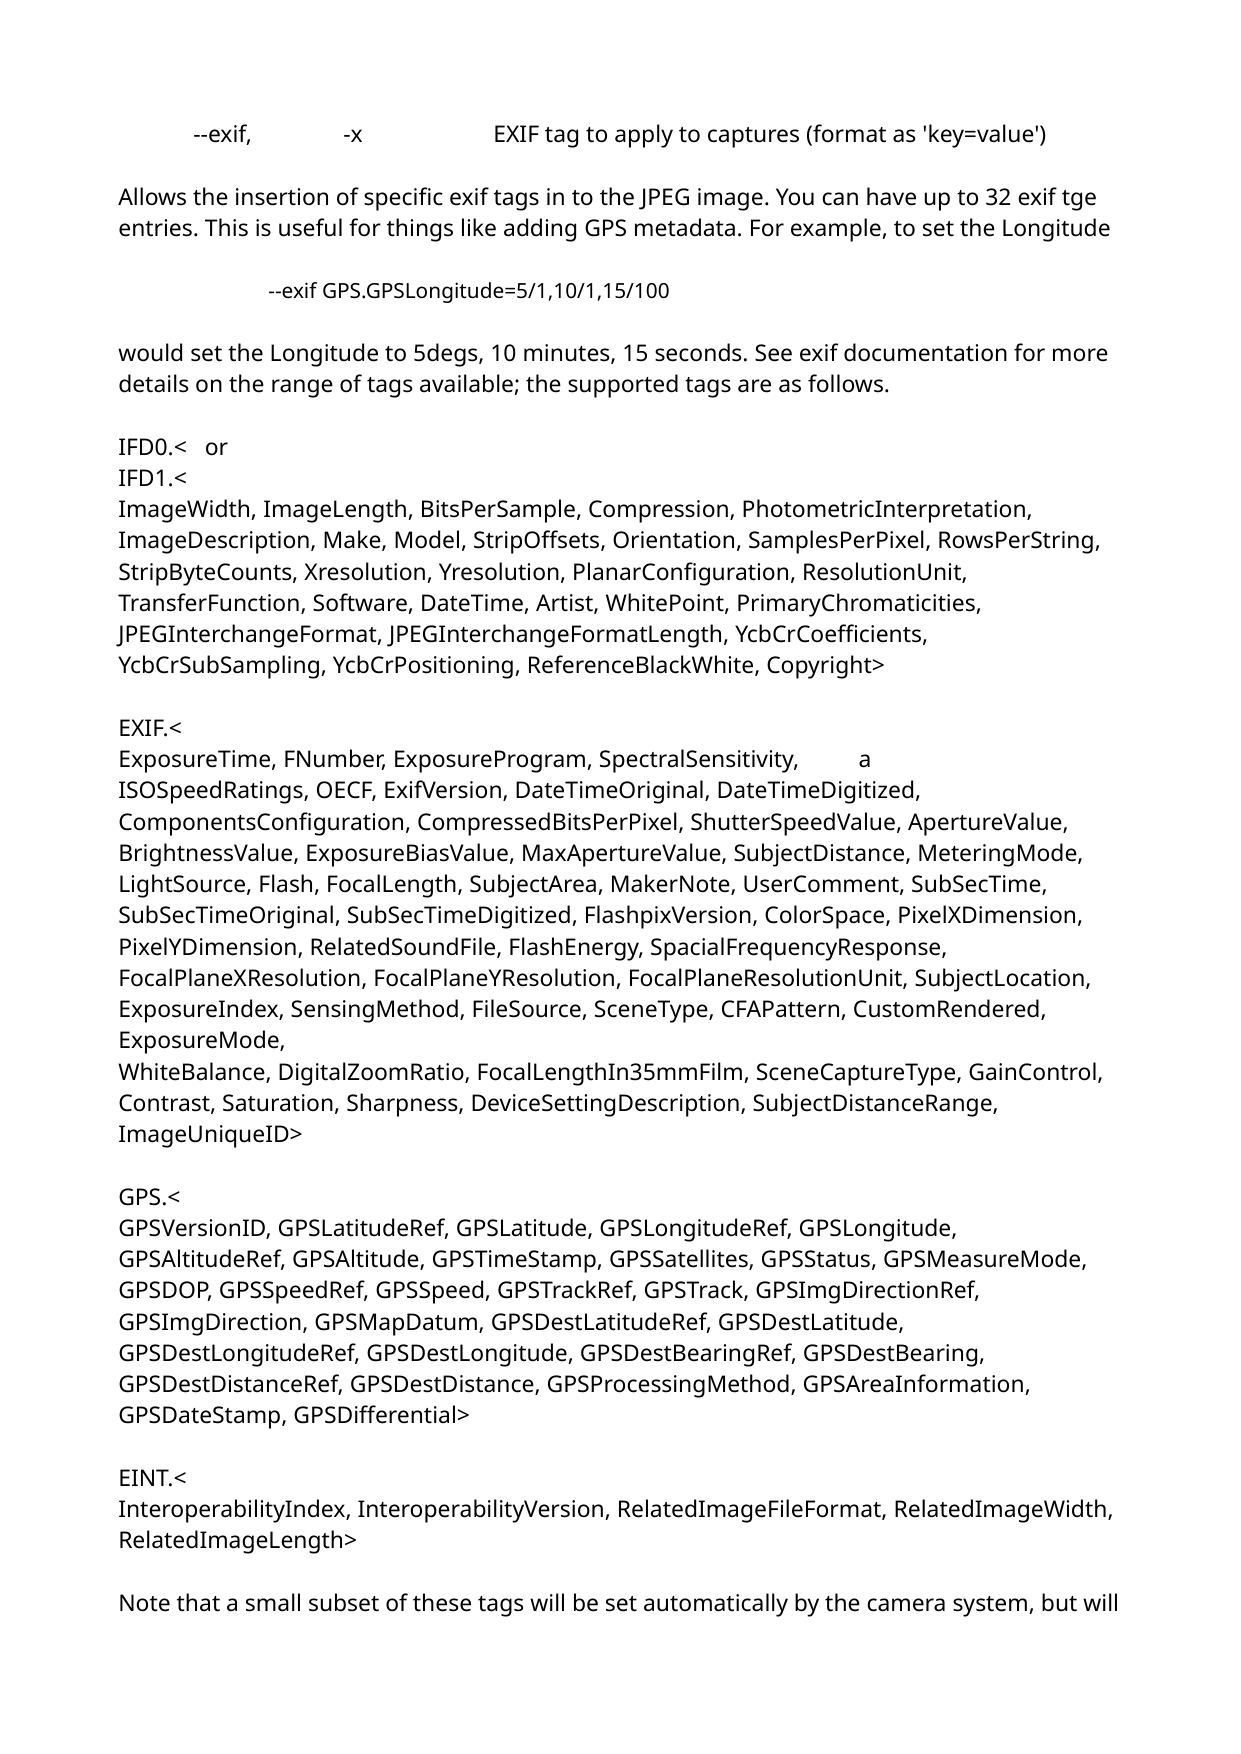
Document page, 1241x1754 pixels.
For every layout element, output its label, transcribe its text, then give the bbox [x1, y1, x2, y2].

text --exif GPS.GPSLongitude=5/1,10/1,15/100 [118, 274, 1122, 306]
text Allows the insertion of specific exif tags in to the JPEG image. You can have up to 32 exif tge entries. This is useful for things like adding GPS metadata. For example, to set the Longitude [118, 181, 1122, 243]
text EXIF.< [118, 712, 1122, 743]
text --exif, -x EXIF tag to apply to captures (format as 'key=value') [118, 118, 1122, 149]
text ISOSpeedRatings, OECF, ExifVersion, DateTimeOriginal, DateTimeDigitized, ComponentsConfiguration, CompressedBitsPerPixel, ShutterSpeedValue, ApertureValue, BrightnessValue, ExposureBiasValue, MaxApertureValue, SubjectDistance, MeteringMode, LightSource, Flash, FocalLength, SubjectArea, MakerNote, UserComment, SubSecTime, SubSecTimeOriginal, SubSecTimeDigitized, FlashpixVersion, ColorSpace, PixelXDimension, PixelYDimension, RelatedSoundFile, FlashEnergy, SpacialFrequencyResponse, FocalPlaneXResolution, FocalPlaneYResolution, FocalPlaneResolutionUnit, SubjectLocation, ExposureIndex, SensingMethod, FileSource, SceneType, CFAPattern, CustomRendered, ExposureMode, [118, 774, 1122, 1056]
text IFD0.< or [118, 431, 1122, 462]
text GPS.< [118, 1181, 1122, 1212]
text GPSVersionID, GPSLatitudeRef, GPSLatitude, GPSLongitudeRef, GPSLongitude, GPSAltitudeRef, GPSAltitude, GPSTimeStamp, GPSSatellites, GPSStatus, GPSMeasureMode, GPSDOP, GPSSpeedRef, GPSSpeed, GPSTrackRef, GPSTrack, GPSImgDirectionRef, GPSImgDirection, GPSMapDatum, GPSDestLatitudeRef, GPSDestLatitude, GPSDestLongitudeRef, GPSDestLongitude, GPSDestBearingRef, GPSDestBearing, GPSDestDistanceRef, GPSDestDistance, GPSProcessingMethod, GPSAreaInformation, GPSDateStamp, GPSDifferential> [118, 1212, 1122, 1431]
text WhiteBalance, DigitalZoomRatio, FocalLengthIn35mmFilm, SceneCaptureType, GainControl, Contrast, Saturation, Sharpness, DeviceSettingDescription, SubjectDistanceRange, ImageUniqueID> [118, 1056, 1122, 1149]
text EINT.< [118, 1462, 1122, 1493]
text would set the Longitude to 5degs, 10 minutes, 15 seconds. See exif documentation for more details on the range of tags available; the supported tags are as follows. [118, 337, 1122, 399]
text ImageWidth, ImageLength, BitsPerSample, Compression, PhotometricInterpretation, ImageDescription, Make, Model, StripOffsets, Orientation, SamplesPerPixel, RowsPerString, StripByteCounts, Xresolution, Yresolution, PlanarConfiguration, ResolutionUnit, TransferFunction, Software, DateTime, Artist, WhitePoint, PrimaryChromaticities, JPEGInterchangeFormat, JPEGInterchangeFormatLength, YcbCrCoefficients, YcbCrSubSampling, YcbCrPositioning, ReferenceBlackWhite, Copyright> [118, 493, 1122, 681]
text ExposureTime, FNumber, ExposureProgram, SpectralSensitivity, a [118, 743, 1122, 774]
text IFD1.< [118, 462, 1122, 493]
text InteroperabilityIndex, InteroperabilityVersion, RelatedImageFileFormat, RelatedImageWidth, RelatedImageLength> [118, 1493, 1122, 1556]
text Note that a small subset of these tags will be set automatically by the camera system, but will [118, 1587, 1122, 1618]
